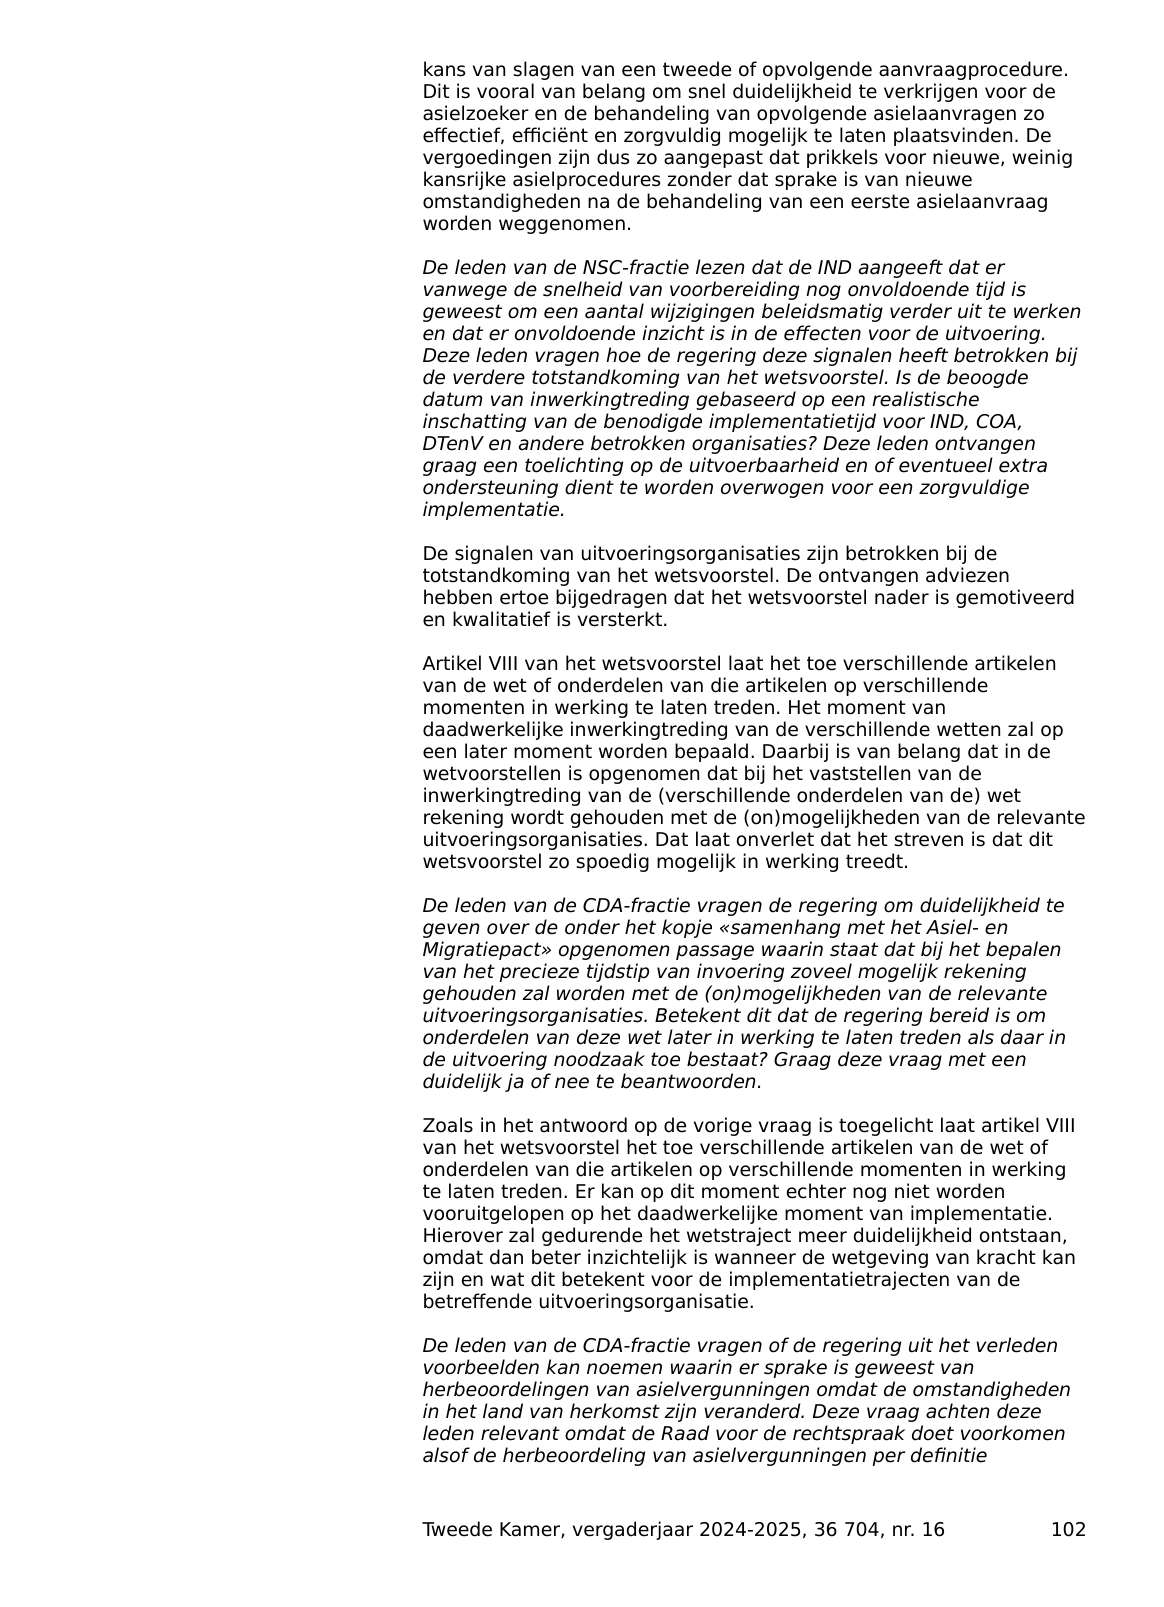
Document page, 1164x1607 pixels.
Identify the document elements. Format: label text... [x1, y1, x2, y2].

text De signalen van uitvoeringsorganisaties zijn betrokken bij de totstandkoming van het wetsvoorstel. De ontvangen adviezen hebben ertoe bijgedragen dat het wetsvoorstel nader is gemotiveerd en kwalitatief is versterkt. [422, 543, 1087, 631]
text kans van slagen van een tweede of opvolgende aanvraagprocedure. Dit is vooral van belang om snel duidelijkheid te verkrijgen voor de asielzoeker en de behandeling van opvolgende asielaanvragen zo effectief, efficiënt en zorgvuldig mogelijk te laten plaatsvinden. De vergoedingen zijn dus zo aangepast dat prikkels voor nieuwe, weinig kansrijke asielprocedures zonder dat sprake is van nieuwe omstandigheden na de behandeling van een eerste asielaanvraag worden weggenomen. [422, 59, 1087, 235]
text Artikel VIII van het wetsvoorstel laat het toe verschillende artikelen van de wet of onderdelen van die artikelen op verschillende momenten in werking te laten treden. Het moment van daadwerkelijke inwerkingtreding van de verschillende wetten zal op een later moment worden bepaald. Daarbij is van belang dat in de wetvoorstellen is opgenomen dat bij het vaststellen van de inwerkingtreding van de (verschillende onderdelen van de) wet rekening wordt gehouden met de (on)mogelijkheden van de relevante uitvoeringsorganisaties. Dat laat onverlet dat het streven is dat dit wetsvoorstel zo spoedig mogelijk in werking treedt. [422, 653, 1087, 873]
text Zoals in het antwoord op de vorige vraag is toegelicht laat artikel VIII van het wetsvoorstel het toe verschillende artikelen van de wet of onderdelen van die artikelen op verschillende momenten in werking te laten treden. Er kan op dit moment echter nog niet worden vooruitgelopen op het daadwerkelijke moment van implementatie. Hierover zal gedurende het wetstraject meer duidelijkheid ontstaan, omdat dan beter inzichtelijk is wanneer de wetgeving van kracht kan zijn en wat dit betekent voor de implementatietrajecten van de betreffende uitvoeringsorganisatie. [422, 1115, 1087, 1313]
text De leden van de NSC-fractie lezen dat de IND aangeeft dat er vanwege de snelheid van voorbereiding nog onvoldoende tijd is geweest om een aantal wijzigingen beleidsmatig verder uit te werken en dat er onvoldoende inzicht is in de effecten voor de uitvoering. Deze leden vragen hoe de regering deze signalen heeft betrokken bij de verdere totstandkoming van het wetsvoorstel. Is de beoogde datum van inwerkingtreding gebaseerd op een realistische inschatting van de benodigde implementatietijd voor IND, COA, DTenV en andere betrokken organisaties? Deze leden ontvangen graag een toelichting op de uitvoerbaarheid en of eventueel extra ondersteuning dient te worden overwogen voor een zorgvuldige implementatie. [422, 257, 1087, 521]
text De leden van de CDA-fractie vragen de regering om duidelijkheid te geven over de onder het kopje «samenhang met het Asiel- en Migratiepact» opgenomen passage waarin staat dat bij het bepalen van het precieze tijdstip van invoering zoveel mogelijk rekening gehouden zal worden met de (on)mogelijkheden van de relevante uitvoeringsorganisaties. Betekent dit dat de regering bereid is om onderdelen van deze wet later in werking te laten treden als daar in de uitvoering noodzaak toe bestaat? Graag deze vraag met een duidelijk ja of nee te beantwoorden. [422, 895, 1087, 1093]
text De leden van de CDA-fractie vragen of de regering uit het verleden voorbeelden kan noemen waarin er sprake is geweest van herbeoordelingen van asielvergunningen omdat de omstandigheden in het land van herkomst zijn veranderd. Deze vraag achten deze leden relevant omdat de Raad voor de rechtspraak doet voorkomen alsof de herbeoordeling van asielvergunningen per definitie [422, 1335, 1087, 1467]
